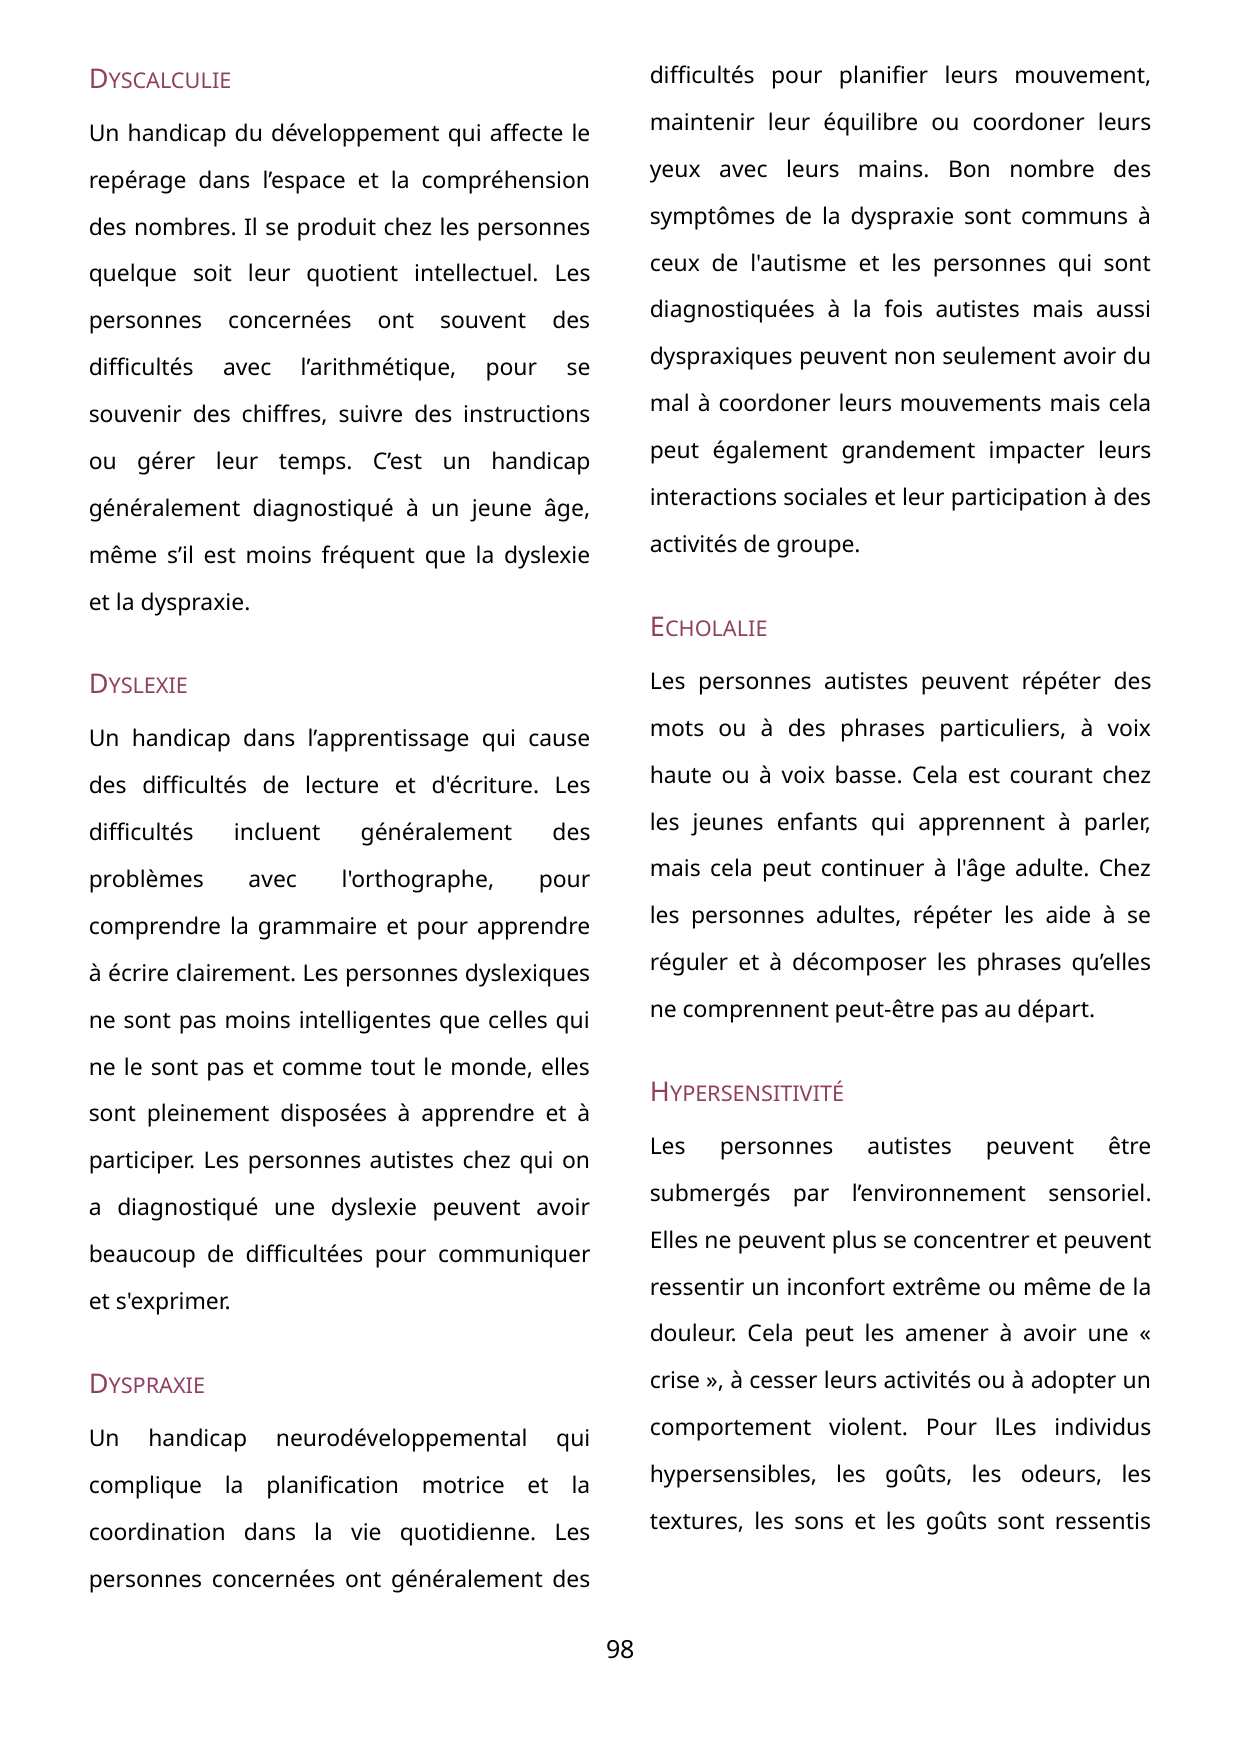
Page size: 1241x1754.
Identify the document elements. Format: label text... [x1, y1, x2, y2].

text Les personnes autistes peuvent répéter des mots ou à des phrases particuliers, à voix haute ou à voix basse. Cela est courant chez les jeunes enfants qui apprennent à parler, mais cela peut continuer à l'âge adulte. Chez les personnes adultes, répéter les aide à se réguler et à décomposer les phrases qu’elles ne comprennent peut-être pas au départ. [649, 665, 1152, 1024]
subtitle Echolalie [649, 607, 1152, 644]
text Les personnes autistes peuvent être submergés par l’environnement sensoriel. Elles ne peuvent plus se concentrer et peuvent ressentir un inconfort extrême ou même de la douleur. Cela peut les amener à avoir une « crise », à cesser leurs activités ou à adopter un comportement violent. Pour lLes individus hypersensibles, les goûts, les odeurs, les textures, les sons et les goûts sont ressentis [649, 1130, 1152, 1536]
subtitle Dyspraxie [88, 1364, 591, 1401]
text difficultés pour planifier leurs mouvement, maintenir leur équilibre ou coordoner leurs yeux avec leurs mains. Bon nombre des symptômes de la dyspraxie sont communs à ceux de l'autisme et les personnes qui sont diagnostiquées à la fois autistes mais aussi dyspraxiques peuvent non seulement avoir du mal à coordoner leurs mouvements mais cela peut également grandement impacter leurs interactions sociales et leur participation à des activités de groupe. [649, 59, 1152, 559]
text Un handicap neurodéveloppemental qui complique la planification motrice et la coordination dans la vie quotidienne. Les personnes concernées ont généralement des [88, 1422, 591, 1594]
subtitle Dyslexie [88, 665, 591, 702]
subtitle Hypersensitivité [649, 1072, 1152, 1109]
text Un handicap dans l’apprentissage qui cause des difficultés de lecture et d'écriture. Les difficultés incluent généralement des problèmes avec l'orthographe, pour comprendre la grammaire et pour apprendre à écrire clairement. Les personnes dyslexiques ne sont pas moins intelligentes que celles qui ne le sont pas et comme tout le monde, elles sont pleinement disposées à apprendre et à participer. Les personnes autistes chez qui on a diagnostiqué une dyslexie peuvent avoir beaucoup de difficultées pour communiquer et s'exprimer. [88, 722, 591, 1316]
subtitle Dyscalculie [88, 59, 591, 96]
text Un handicap du développement qui affecte le repérage dans l’espace et la compréhension des nombres. Il se produit chez les personnes quelque soit leur quotient intellectuel. Les personnes concernées ont souvent des difficultés avec l’arithmétique, pour se souvenir des chiffres, suivre des instructions ou gérer leur temps. C’est un handicap généralement diagnostiqué à un jeune âge, même s’il est moins fréquent que la dyslexie et la dyspraxie. [88, 117, 591, 617]
